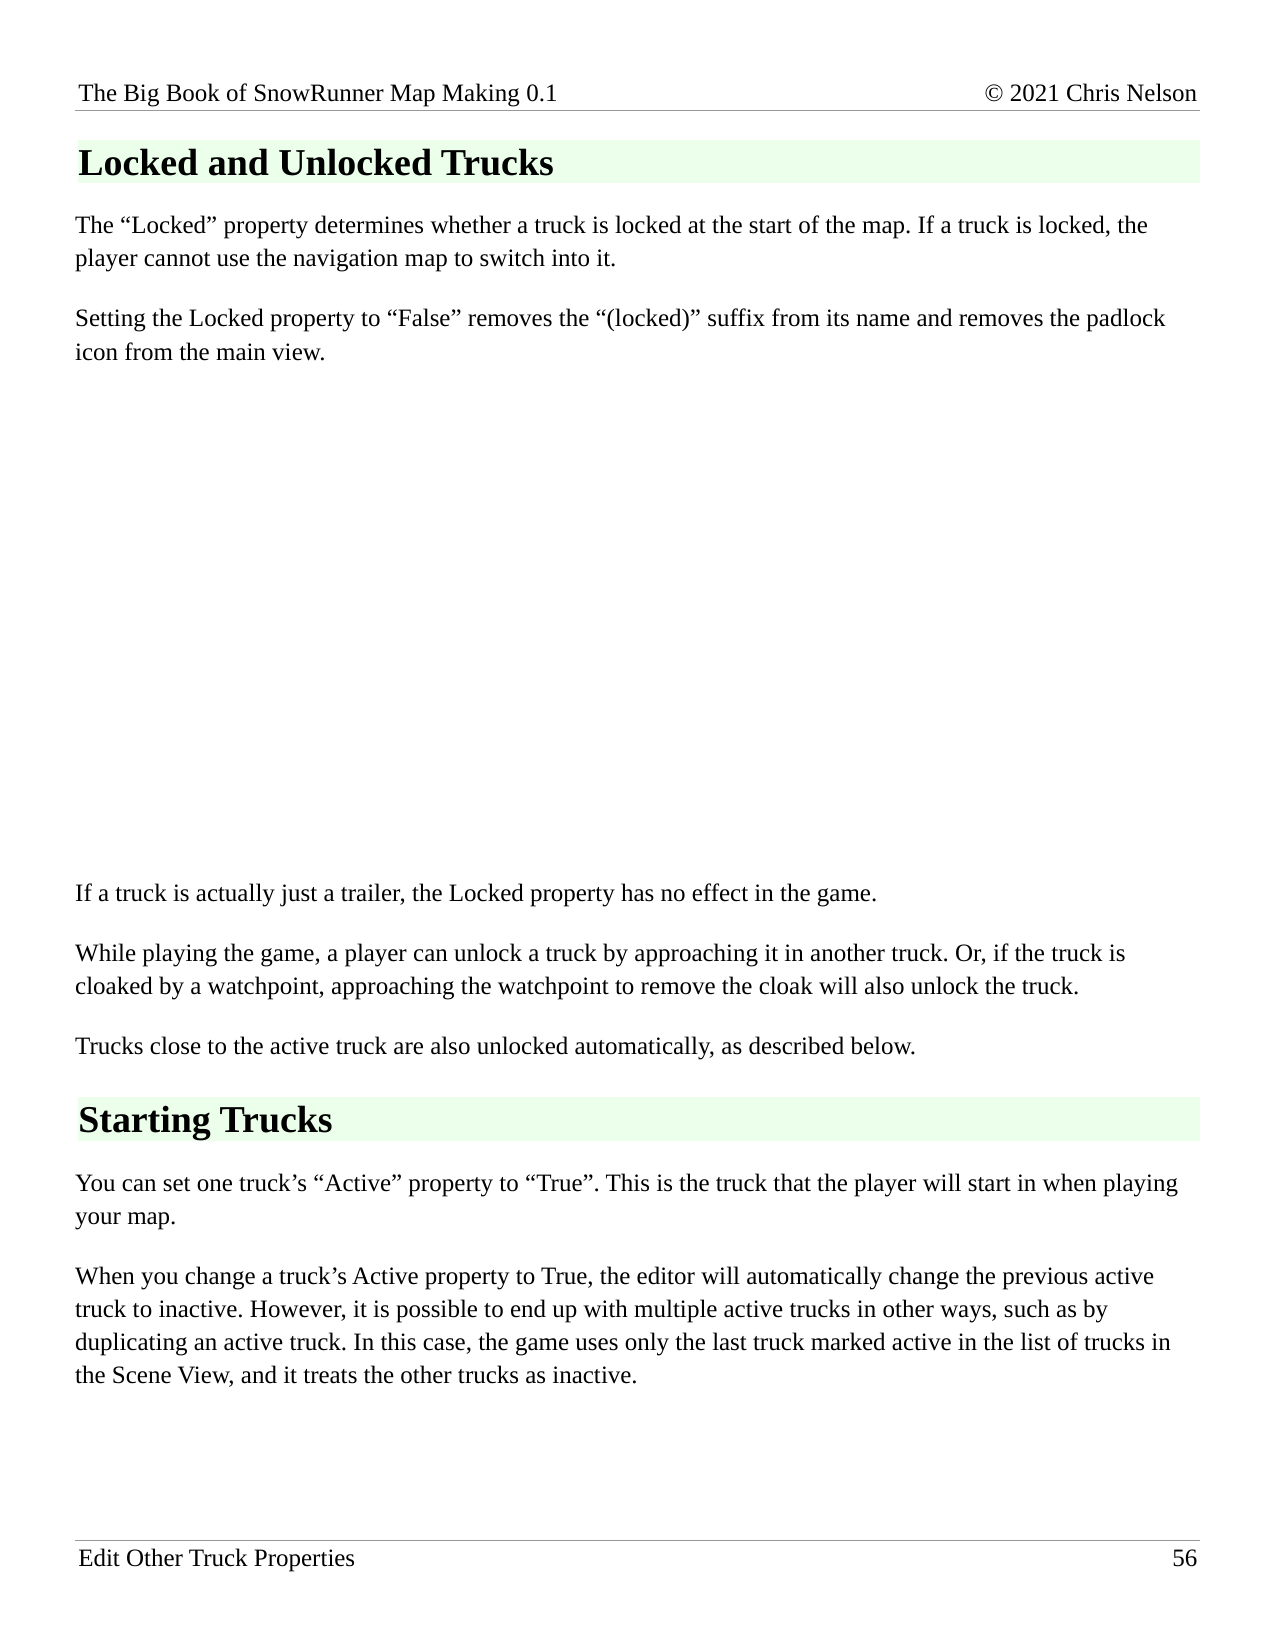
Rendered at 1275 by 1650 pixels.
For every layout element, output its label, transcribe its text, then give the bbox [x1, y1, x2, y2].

text The “Locked” property determines whether a truck is locked at the start of the map. If a truck is locked, the player cannot use the navigation map to switch into it. [75, 211, 1200, 272]
text When you change a truck’s Active property to True, the editor will automatically change the previous active truck to inactive. However, it is possible to end up with multiple active trucks in other ways, such as by duplicating an active truck. In this case, the game uses only the last truck marked active in the list of trucks in the Scene View, and it treats the other trucks as inactive. [75, 1261, 1200, 1389]
text Trucks close to the active truck are also unlocked automatically, as described below. [75, 1031, 1200, 1060]
subtitle Starting Trucks [78, 1097, 1200, 1141]
text While playing the game, a player can unlock a truck by approaching it in another truck. Or, if the truck is cloaked by a watchpoint, approaching the watchpoint to remove the cloak will also unlock the truck. [75, 938, 1200, 1000]
text If a truck is actually just a trailer, the Locked property has no effect in the game. [75, 878, 1200, 907]
subtitle Locked and Unlocked Trucks [78, 140, 1200, 183]
text You can set one truck’s “Active” property to “True”. This is the truck that the player will start in when playing your map. [75, 1168, 1200, 1230]
text Setting the Locked property to “False” removes the “(locked)” suffix from its name and removes the padlock icon from the main view. [75, 303, 1200, 365]
